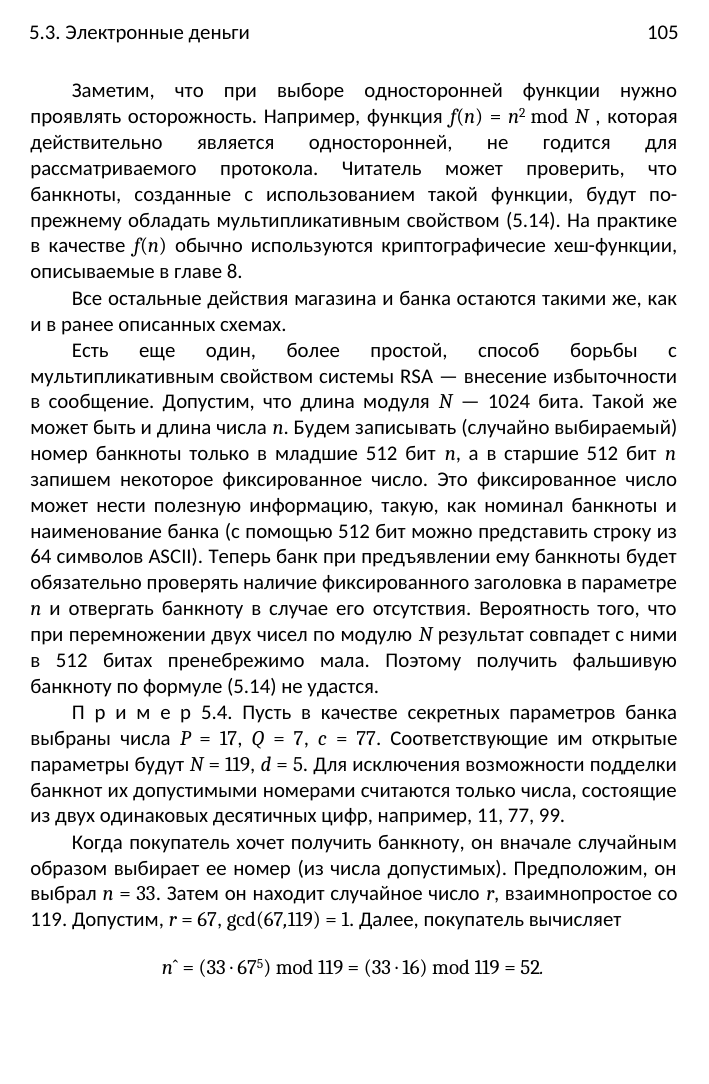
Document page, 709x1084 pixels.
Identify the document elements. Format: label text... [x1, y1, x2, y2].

text Все остальные действия магазина и банка остаются такими же, как и в ранее описанных схемах. [30, 285, 678, 336]
text nˆ = (33 · 675) mod 119 = (33 · 16) mod 119 = 52. [50, 956, 657, 980]
text П р и м е р 5.4. Пусть в качестве секретных параметров банка выбраны числа P = 17, Q = 7, c = 77. Соответствующие им открытые параметры будут N = 119, d = 5. Для исключения возможности подделки банкнот их допустимыми номерами считаются только числа, состоящие из двух одинаковых десятичных цифр, например, 11, 77, 99. [30, 699, 678, 828]
text Когда покупатель хочет получить банкноту, он вначале случайным образом выбирает ее номер (из числа допустимых). Предположим, он выбрал n = 33. Затем он находит случайное число r, взаимнопростое со 119. Допустим, r = 67, gcd(67,119) = 1. Далее, покупатель вычисляет [30, 829, 678, 932]
text Есть еще один, более простой, способ борьбы с мультипликативным свойством системы RSA — внесение избыточности в сообщение. Допустим, что длина модуля N — 1024 бита. Такой же может быть и длина числа n. Будем записывать (случайно выбираемый) номер банкноты только в младшие 512 бит n, а в старшие 512 бит n запишем некоторое фиксированное число. Это фиксированное число может нести полезную информацию, такую, как номинал банкноты и наименование банка (с помощью 512 бит можно представить строку из 64 символов ASCII). Теперь банк при предъявлении ему банкноты будет обязательно проверять наличие фиксированного заголовка в параметре n и отвергать банкноту в случае его отсутствия. Вероятность того, что при перемножении двух чисел по модулю N результат совпадет с ними в 512 битах пренебрежимо мала. Поэтому получить фальшивую банкноту по формуле (5.14) не удастся. [30, 337, 678, 698]
text Заметим, что при выборе односторонней функции нужно проявлять осторожность. Например, функция f(n) = n2 mod N , которая действительно является односторонней, не годится для рассматриваемого протокола. Читатель может проверить, что банкноты, созданные с использованием такой функции, будут по-прежнему обладать мультипликативным свойством (5.14). На практике в качестве f(n) обычно используются криптографичесие хеш-функции, описываемые в главе 8. [30, 78, 678, 284]
